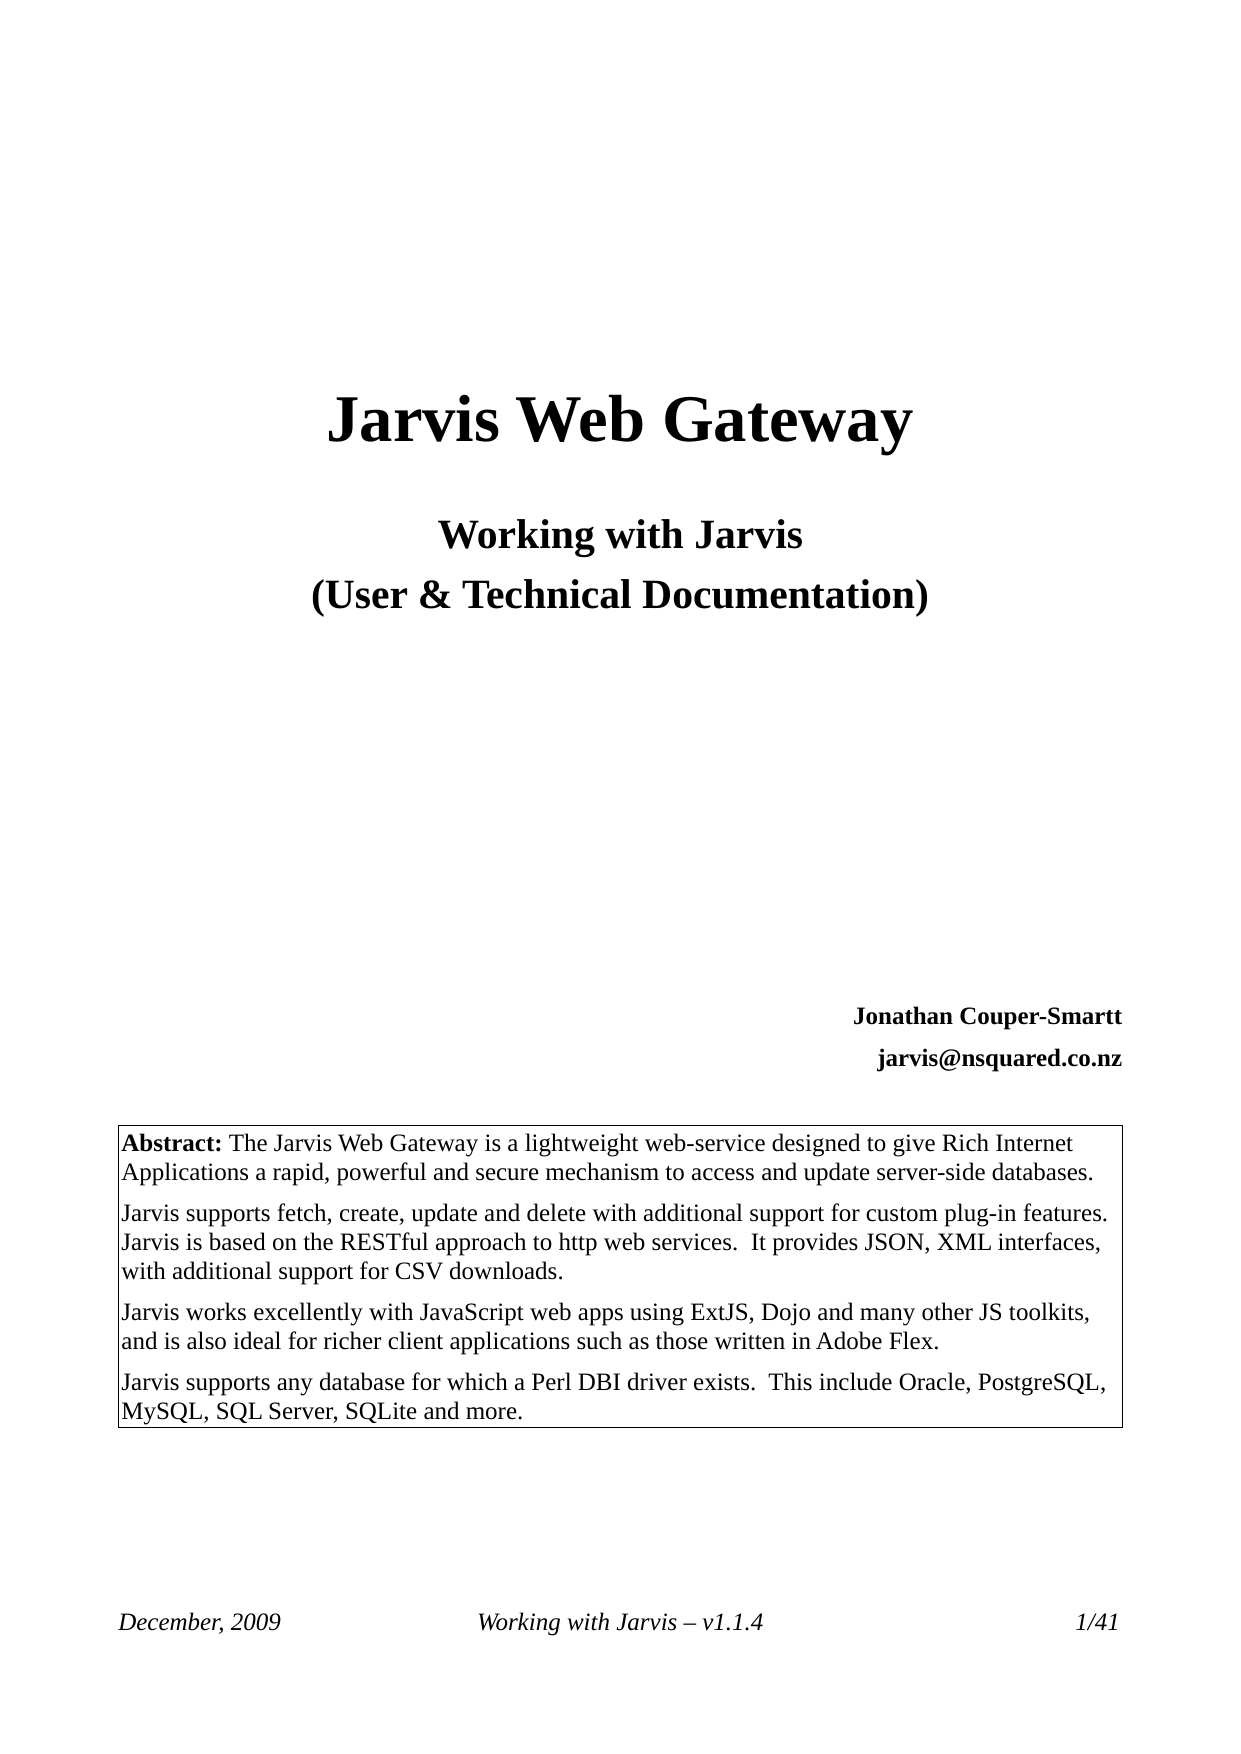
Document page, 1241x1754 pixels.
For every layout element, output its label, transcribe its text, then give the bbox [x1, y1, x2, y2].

text Jarvis Web Gateway [118, 379, 1122, 456]
text Working with Jarvis [118, 509, 1122, 557]
text Abstract: The Jarvis Web Gateway is a lightweight web-service designed to give Rich Internet Applications a rapid, powerful and secure mechanism to access and update server-side databases. [119, 1126, 1122, 1186]
text Jarvis supports fetch, create, update and delete with additional support for custom plug-in features. Jarvis is based on the RESTful approach to http web services. It provides JSON, XML interfaces, with additional support for CSV downloads. [119, 1195, 1122, 1284]
text Jonathan Couper-Smartt [118, 1001, 1122, 1030]
text Jarvis works excellently with JavaScript web apps using ExtJS, Dojo and many other JS toolkits, and is also ideal for richer client applications such as those written in Adobe Flex. [119, 1294, 1122, 1354]
text Jarvis supports any database for which a Perl DBI driver exists. This include Oracle, PostgreSQL, MySQL, SQL Server, SQLite and more. [119, 1364, 1122, 1427]
text jarvis@nsquared.co.nz [118, 1043, 1122, 1071]
text (User & Technical Documentation) [118, 570, 1122, 618]
